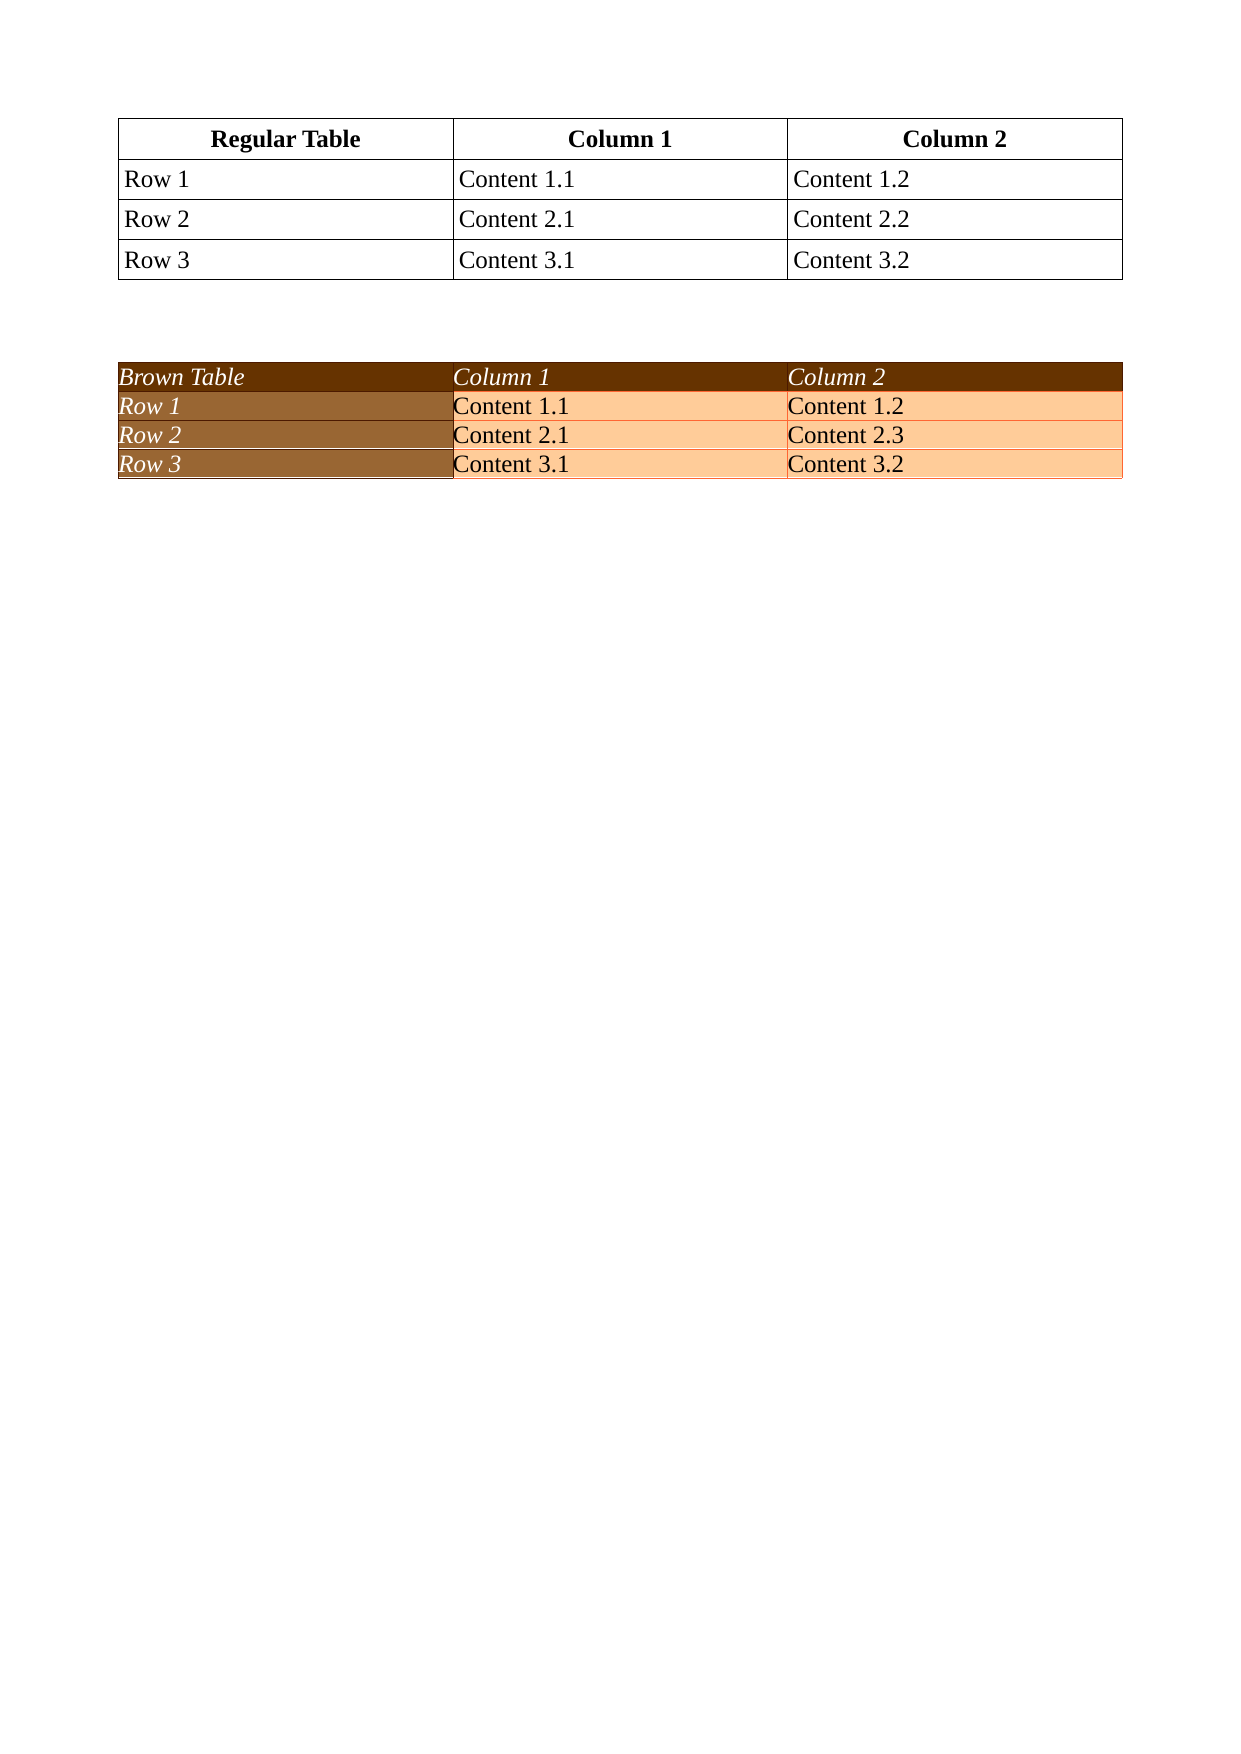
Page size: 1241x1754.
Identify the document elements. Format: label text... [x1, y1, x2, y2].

table_header Column 2 [788, 363, 1122, 391]
table_cell Row 3 [119, 450, 453, 477]
table_cell Content 1.2 [788, 160, 1122, 199]
table_cell Content 2.1 [454, 421, 787, 448]
table_header Regular Table [119, 119, 453, 158]
table_cell Content 2.2 [788, 200, 1122, 239]
table_header Column 1 [454, 363, 787, 391]
table_cell Content 1.1 [454, 392, 787, 420]
table_cell Content 3.1 [454, 450, 787, 477]
table_cell Content 2.1 [454, 200, 787, 239]
table_cell Content 3.2 [788, 240, 1122, 279]
table_cell Row 2 [119, 200, 453, 239]
table_cell Row 1 [119, 160, 453, 199]
table_cell Content 3.2 [788, 450, 1122, 477]
table_cell Row 2 [119, 421, 453, 448]
table_cell Content 2.3 [788, 421, 1122, 448]
table_header Column 1 [454, 119, 787, 158]
table_cell Content 1.1 [454, 160, 787, 199]
table_cell Row 3 [119, 240, 453, 279]
table_header Column 2 [788, 119, 1122, 158]
table_cell Content 3.1 [454, 240, 787, 279]
table_cell Row 1 [119, 392, 453, 420]
table_header Brown Table [119, 363, 453, 391]
table_cell Content 1.2 [788, 392, 1122, 420]
